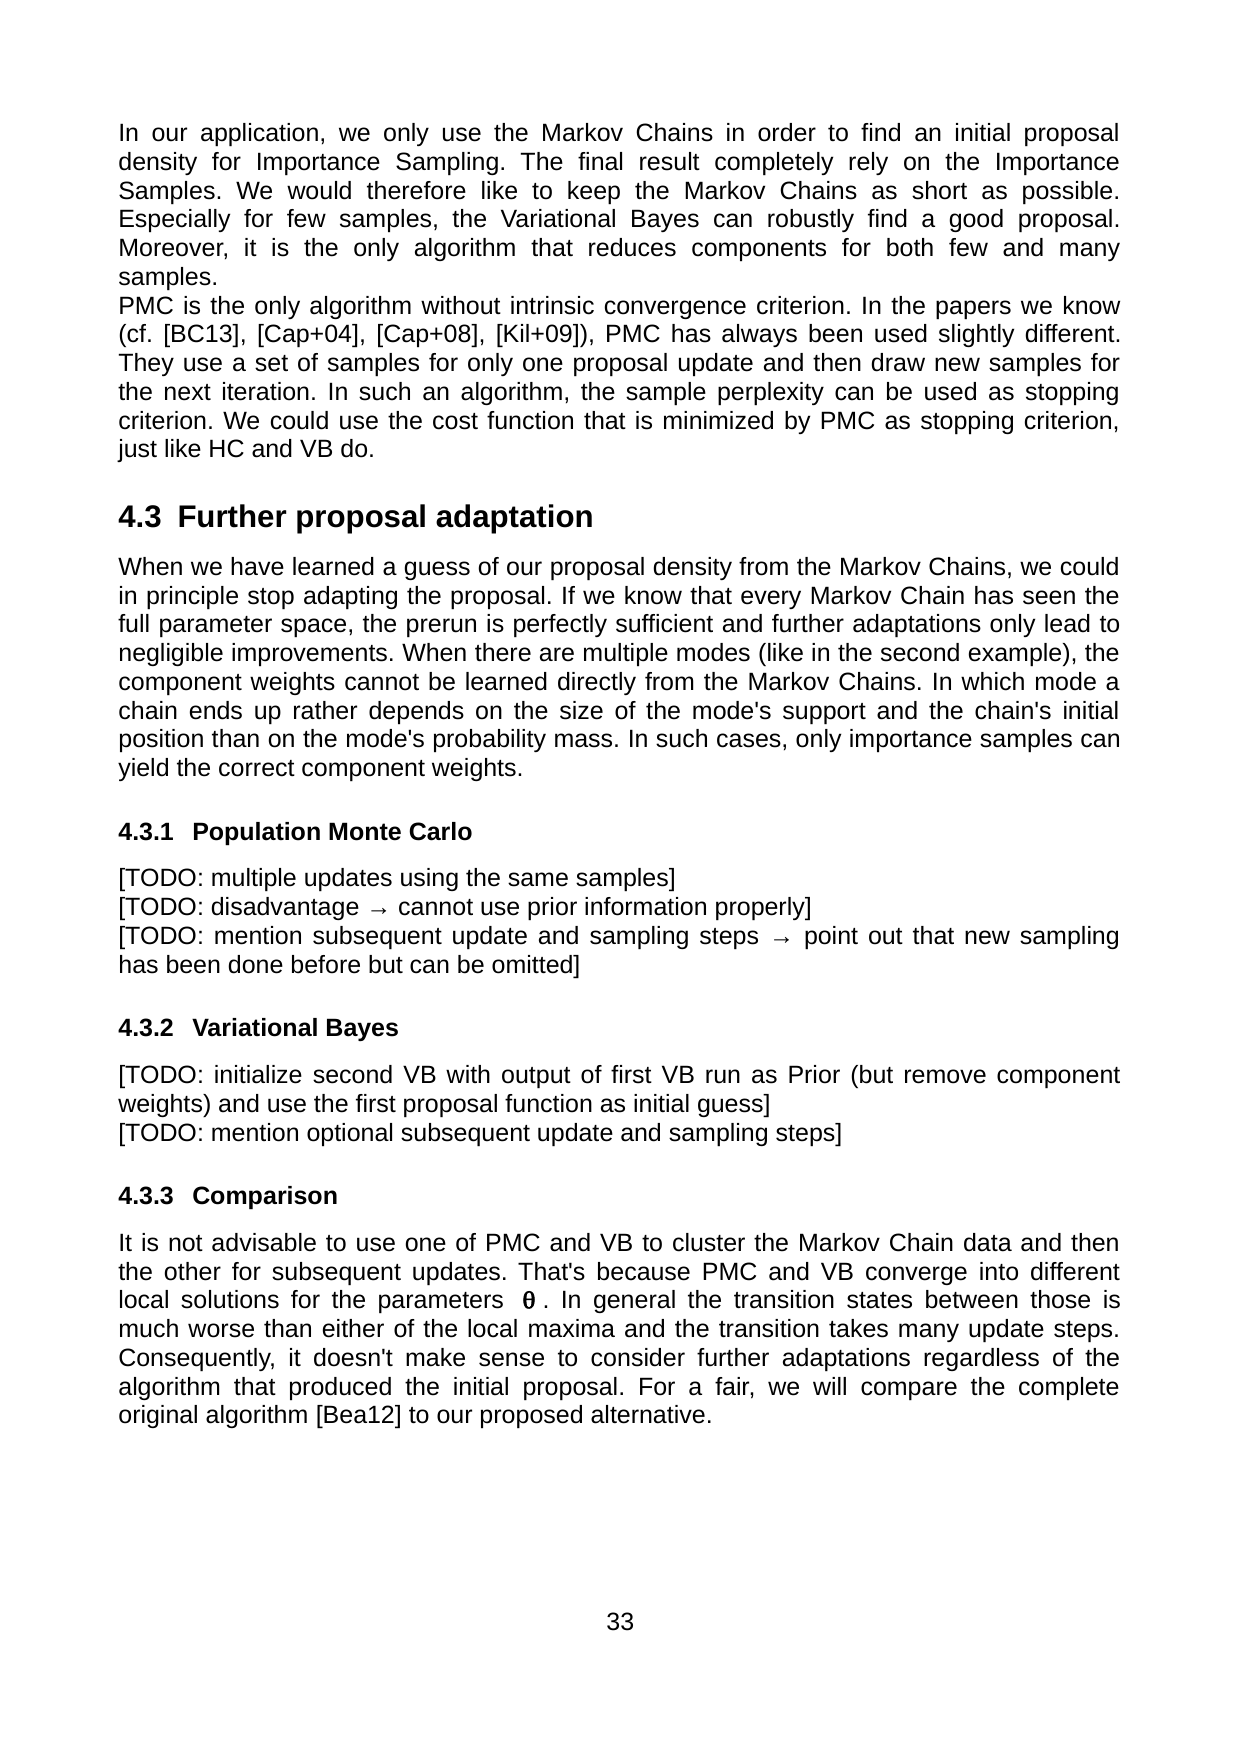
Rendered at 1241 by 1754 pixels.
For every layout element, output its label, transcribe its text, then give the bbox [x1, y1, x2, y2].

text In our application, we only use the Markov Chains in order to find an initial proposal density for Importance Sampling. The final result completely rely on the Importance Samples. We would therefore like to keep the Markov Chains as short as possible. Especially for few samples, the Variational Bayes can robustly find a good proposal. Moreover, it is the only algorithm that reduces components for both few and many samples. [118, 118, 1122, 291]
text It is not advisable to use one of PMC and VB to cluster the Markov Chain data and then the other for subsequent updates. That's because PMC and VB converge into different local solutions for the parameters . In general the transition states between those is much worse than either of the local maxima and the transition takes many update steps. Consequently, it doesn't make sense to consider further adaptations regardless of the algorithm that produced the initial proposal. For a fair, we will compare the complete original algorithm [Bea12] to our proposed alternative. [118, 1228, 1122, 1429]
subtitle Further proposal adaptation [118, 498, 1122, 534]
subtitle Variational Bayes [118, 1013, 1122, 1042]
subtitle Comparison [118, 1181, 1122, 1210]
text When we have learned a guess of our proposal density from the Markov Chains, we could in principle stop adapting the proposal. If we know that every Markov Chain has seen the full parameter space, the prerun is perfectly sufficient and further adaptations only lead to negligible improvements. When there are multiple modes (like in the second example), the component weights cannot be learned directly from the Markov Chains. In which mode a chain ends up rather depends on the size of the mode's support and the chain's initial position than on the mode's probability mass. In such cases, only importance samples can yield the correct component weights. [118, 552, 1122, 782]
text [TODO: disadvantage → cannot use prior information properly] [118, 892, 1122, 921]
text [TODO: mention optional subsequent update and sampling steps] [118, 1117, 1122, 1146]
text PMC is the only algorithm without intrinsic convergence criterion. In the papers we know (cf. [BC13], [Cap+04], [Cap+08], [Kil+09]), PMC has always been used slightly different. They use a set of samples for only one proposal update and then draw new samples for the next iteration. In such an algorithm, the sample perplexity can be used as stopping criterion. We could use the cost function that is minimized by PMC as stopping criterion, just like HC and VB do. [118, 291, 1122, 463]
text [TODO: mention subsequent update and sampling steps → point out that new sampling has been done before but can be omitted] [118, 921, 1122, 978]
subtitle Population Monte Carlo [118, 817, 1122, 845]
text [TODO: initialize second VB with output of first VB run as Prior (but remove component weights) and use the first proposal function as initial guess] [118, 1060, 1122, 1117]
text [TODO: multiple updates using the same samples] [118, 863, 1122, 892]
